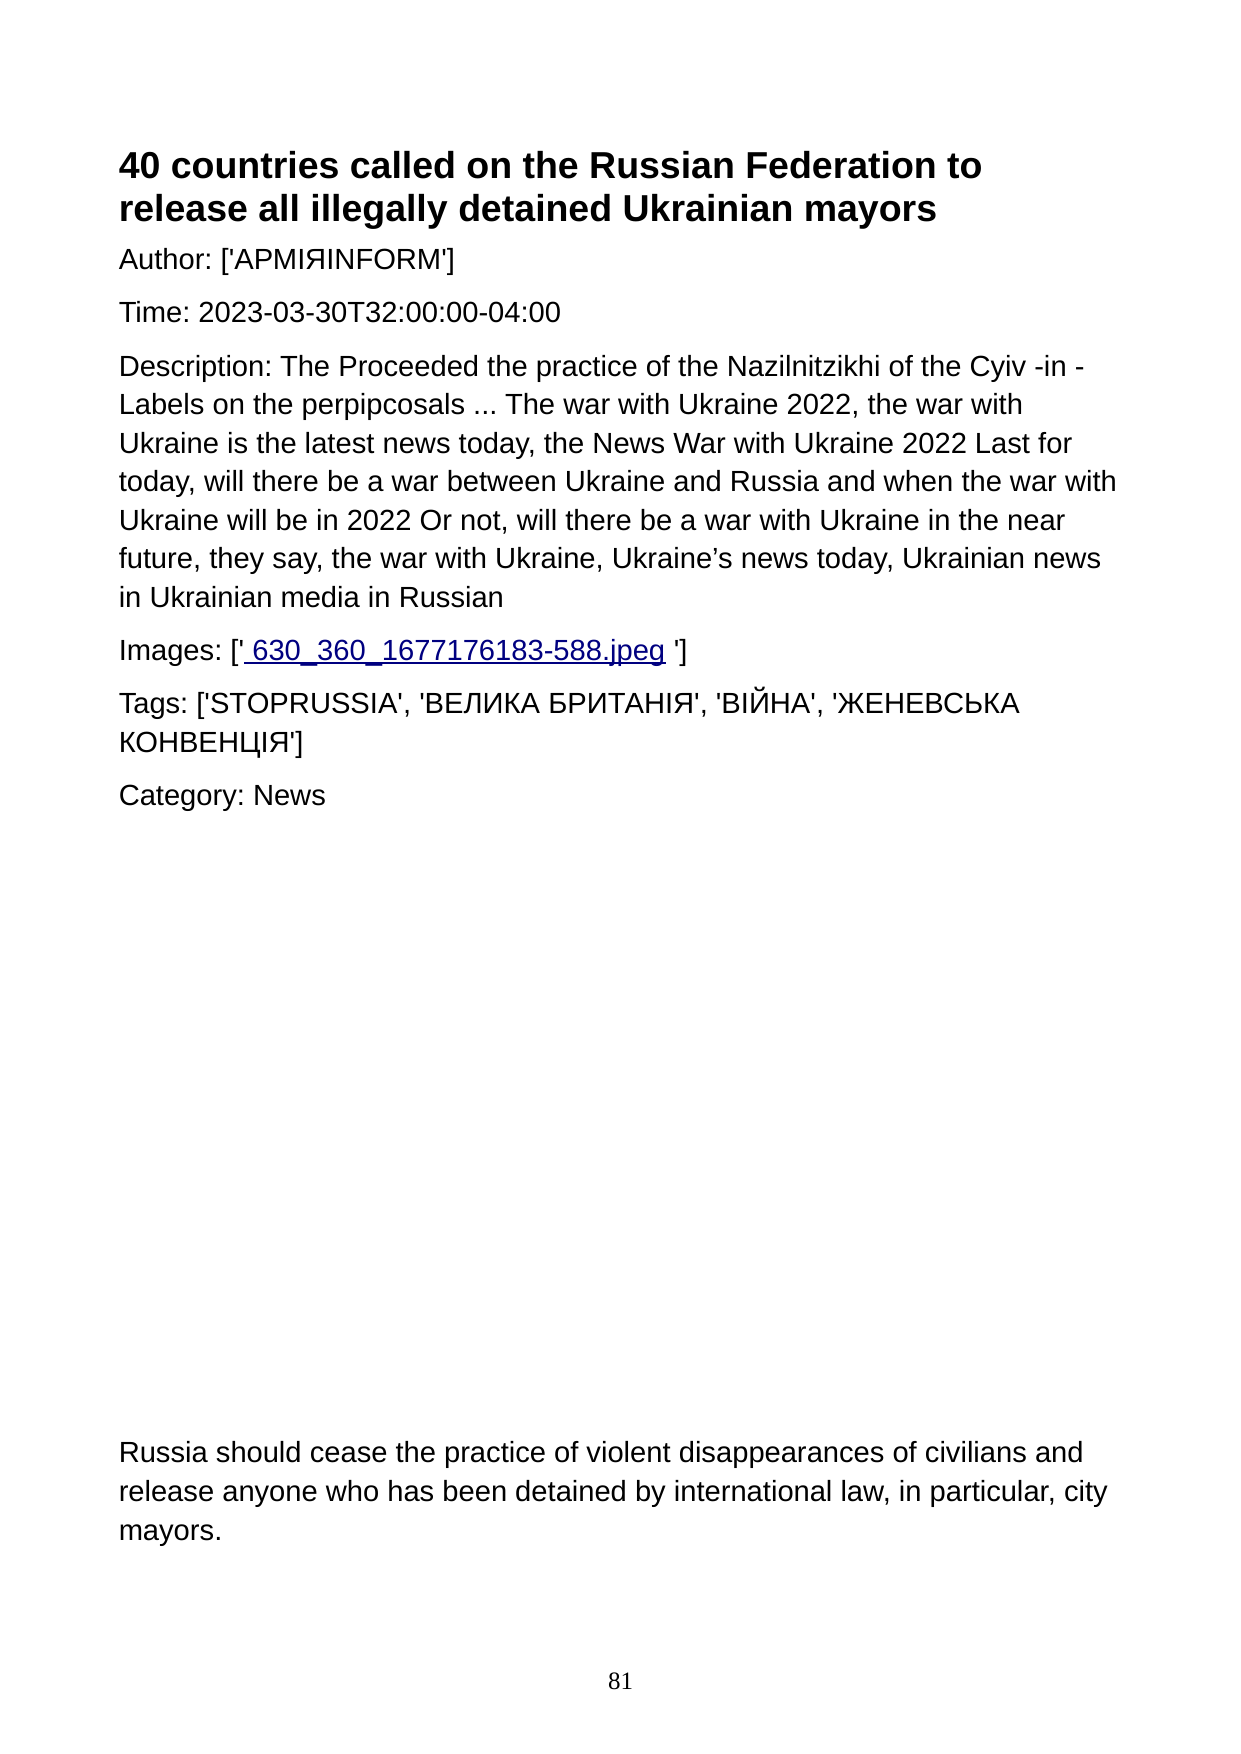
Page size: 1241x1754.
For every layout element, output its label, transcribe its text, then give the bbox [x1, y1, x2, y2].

text Russia should cease the practice of violent disappearances of civilians and release anyone who has been detained by international law, in particular, city mayors. [118, 831, 1122, 1546]
text Description: The Proceeded the practice of the Nazilnitzikhi of the Cyiv -in -Labels on the perpipcosals ... The war with Ukraine 2022, the war with Ukraine is the latest news today, the News War with Ukraine 2022 Last for today, will there be a war between Ukraine and Russia and when the war with Ukraine will be in 2022 Or not, will there be a war with Ukraine in the near future, they say, the war with Ukraine, Ukraine’s news today, Ukrainian news in Ukrainian media in Russian [118, 348, 1122, 613]
text Time: 2023-03-30T32:00:00-04:00 [118, 295, 1122, 329]
text Tags: ['STOPRUSSIA', 'ВЕЛИКА БРИТАНІЯ', 'ВІЙНА', 'ЖЕНЕВСЬКА КОНВЕНЦІЯ'] [118, 686, 1122, 758]
text Category: News [118, 778, 1122, 811]
subtitle 40 countries called on the Russian Federation to release all illegally detained Ukrainian mayors [118, 143, 1122, 230]
text Images: [' 630_360_1677176183-588.jpeg '] [118, 633, 1122, 666]
text Author: ['АРМІЯINFORM'] [118, 242, 1122, 276]
